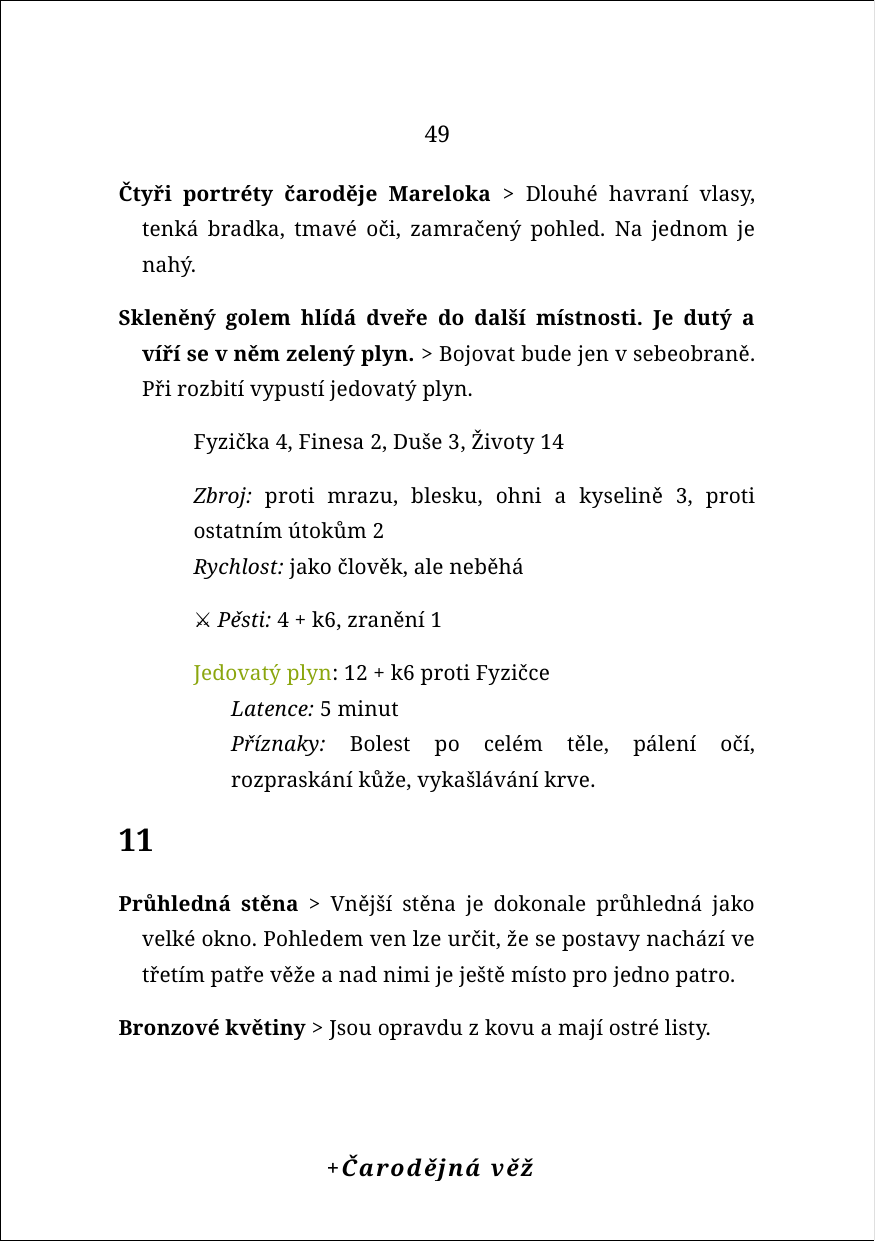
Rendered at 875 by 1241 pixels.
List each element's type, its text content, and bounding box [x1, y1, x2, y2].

text Bronzové květiny > Jsou opravdu z kovu a mají ostré listy. [118, 1013, 756, 1042]
text Průhledná stěna > Vnější stěna je dokonale průhledná jako velké okno. Pohledem ven lze určit, že se postavy nachází ve třetím patře věže a nad nimi je ještě místo pro jedno patro. [118, 889, 756, 988]
list Latence: 5 minut [193, 694, 756, 722]
text Skleněný golem hlídá dveře do další místnosti. Je dutý a víří se v něm zelený plyn. > Bojovat bude jen v sebeobraně. Při rozbití vypustí jedovatý plyn. [118, 303, 756, 403]
list ⚔ Pěsti: 4 + k6, zranění 1 [156, 605, 756, 633]
text 11 [118, 818, 756, 861]
list Rychlost: jako člověk, ale neběhá [156, 552, 756, 580]
list Příznaky: Bolest po celém těle, pálení očí, rozpraskání kůže, vykašlávání krve. [193, 729, 756, 793]
list Zbroj: proti mrazu, blesku, ohni a kyselině 3, proti ostatním útokům 2 [156, 481, 756, 545]
list Jedovatý plyn: 12 + k6 proti Fyzičce [156, 658, 756, 687]
list Fyzička 4, Finesa 2, Duše 3, Životy 14 [156, 427, 756, 456]
text Čtyři portréty čaroděje Mareloka > Dlouhé havraní vlasy, tenká bradka, tmavé oči, zamračený pohled. Na jednom je nahý. [118, 179, 756, 278]
